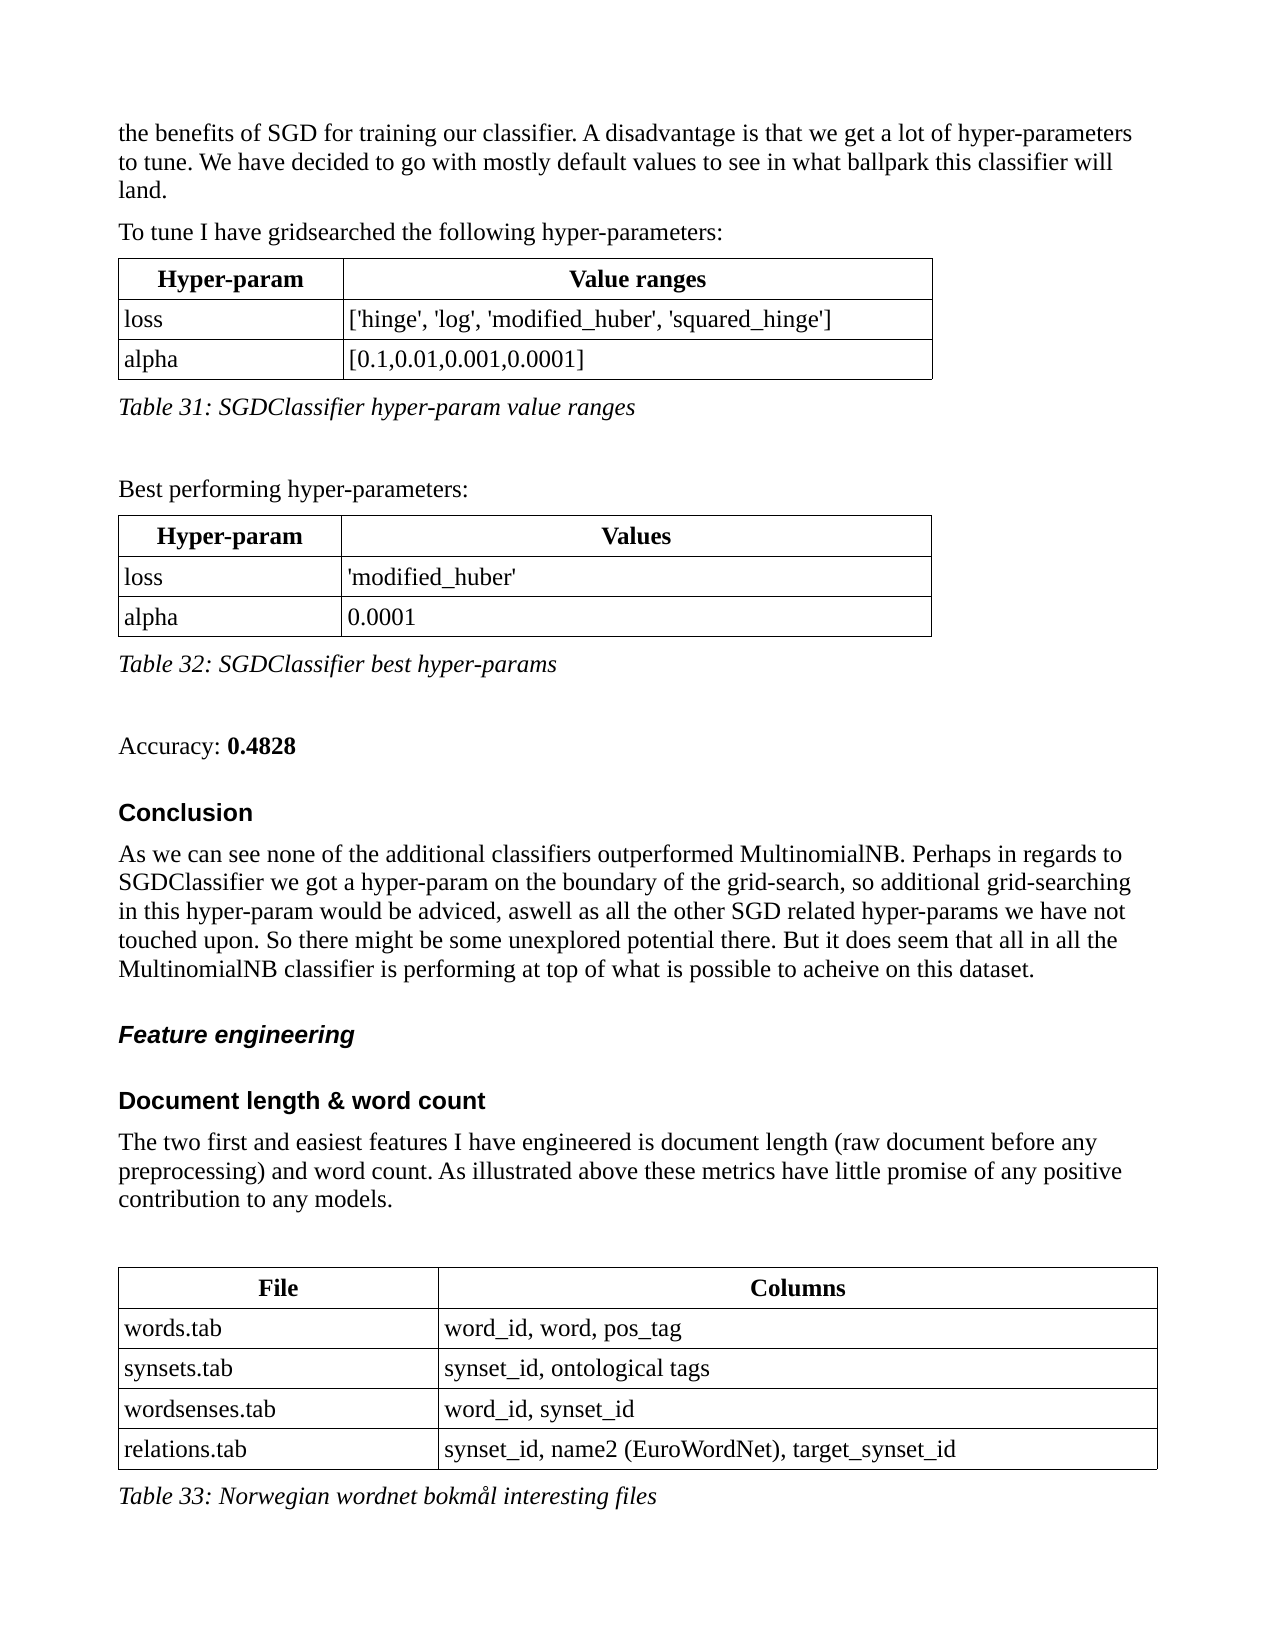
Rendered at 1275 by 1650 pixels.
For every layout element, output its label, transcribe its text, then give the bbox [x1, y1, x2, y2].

text Best performing hyper-parameters: [118, 474, 1157, 503]
text Table 31: SGDClassifier hyper-param value ranges [118, 392, 1157, 420]
text Table 32: SGDClassifier best hyper-params [118, 649, 1157, 678]
table_cell synset_id, name2 (EuroWordNet), target_synset_id [439, 1429, 1157, 1469]
table_cell alpha [119, 597, 341, 636]
subtitle Document length & word count [118, 1086, 1157, 1114]
text Accuracy: 0.4828 [118, 731, 1157, 760]
table_cell 'modified_huber' [342, 557, 931, 596]
subtitle Conclusion [118, 798, 1157, 826]
text the benefits of SGD for training our classifier. A disadvantage is that we get a lot of hyper-parameters to tune. We have decided to go with mostly default values to see in what ballpark this classifier will land. [118, 118, 1157, 204]
table_header Values [342, 516, 931, 556]
table_header Hyper-param [119, 516, 341, 556]
table_cell word_id, synset_id [439, 1389, 1157, 1428]
table_cell wordsenses.tab [119, 1389, 438, 1428]
text The two first and easiest features I have engineered is document length (raw document before any preprocessing) and word count. As illustrated above these metrics have little promise of any positive contribution to any models. [118, 1127, 1157, 1213]
table_cell 0.0001 [342, 597, 931, 636]
table_cell relations.tab [119, 1429, 438, 1469]
table_header Columns [439, 1268, 1157, 1307]
table_header File [119, 1268, 438, 1307]
table_cell loss [119, 557, 341, 596]
text Table 33: Norwegian wordnet bokmål interesting files [118, 1481, 1157, 1510]
table_header Hyper-param [119, 259, 343, 298]
subtitle Feature engineering [118, 1020, 1157, 1048]
table_cell ['hinge', 'log', 'modified_huber', 'squared_hinge'] [344, 300, 932, 339]
table_cell [0.1,0.01,0.001,0.0001] [344, 340, 932, 379]
text As we can see none of the additional classifiers outperformed MultinomialNB. Perhaps in regards to SGDClassifier we got a hyper-param on the boundary of the grid-search, so additional grid-searching in this hyper-param would be adviced, aswell as all the other SGD related hyper-params we have not touched upon. So there might be some unexplored potential there. But it does seem that all in all the MultinomialNB classifier is performing at top of what is possible to acheive on this dataset. [118, 839, 1157, 982]
table_cell words.tab [119, 1309, 438, 1348]
table_cell alpha [119, 340, 343, 379]
table_header Value ranges [344, 259, 932, 298]
table_cell loss [119, 300, 343, 339]
table_cell word_id, word, pos_tag [439, 1309, 1157, 1348]
table_cell synsets.tab [119, 1349, 438, 1388]
table_cell synset_id, ontological tags [439, 1349, 1157, 1388]
text To tune I have gridsearched the following hyper-parameters: [118, 217, 1157, 246]
